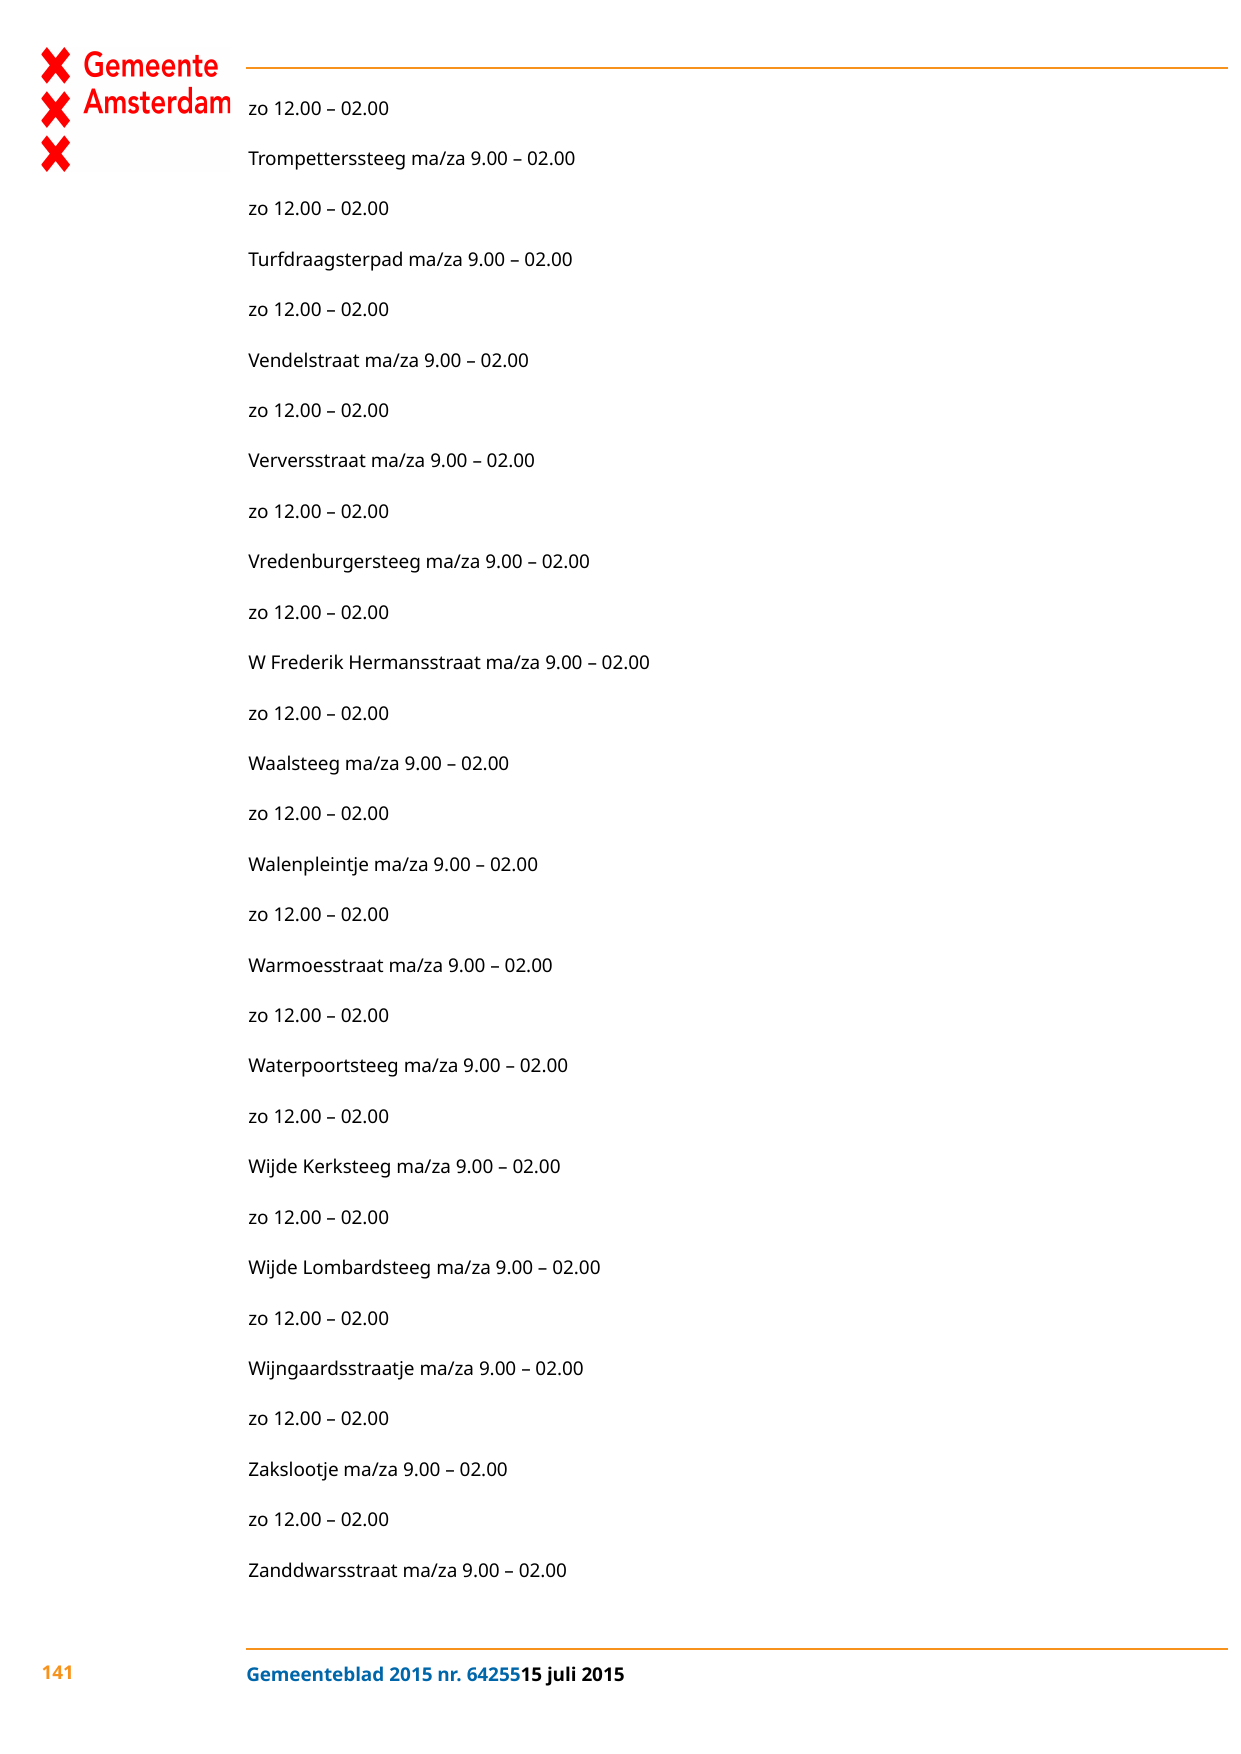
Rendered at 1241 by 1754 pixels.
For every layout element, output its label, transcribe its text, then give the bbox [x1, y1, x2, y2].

text zo 12.00 – 02.00 [248, 397, 1152, 423]
text zo 12.00 – 02.00 [248, 1305, 1152, 1331]
text Waterpoortsteeg ma/za 9.00 – 02.00 [248, 1053, 1152, 1078]
text zo 12.00 – 02.00 [248, 1506, 1152, 1532]
text zo 12.00 – 02.00 [248, 1406, 1152, 1431]
text Walenpleintje ma/za 9.00 – 02.00 [248, 851, 1152, 877]
text W Frederik Hermansstraat ma/za 9.00 – 02.00 [248, 649, 1152, 675]
text zo 12.00 – 02.00 [248, 1103, 1152, 1129]
text zo 12.00 – 02.00 [248, 700, 1152, 726]
text Trompetterssteeg ma/za 9.00 – 02.00 [248, 145, 1152, 171]
text Vendelstraat ma/za 9.00 – 02.00 [248, 347, 1152, 373]
text zo 12.00 – 02.00 [248, 498, 1152, 524]
text Waalsteeg ma/za 9.00 – 02.00 [248, 750, 1152, 776]
text Vredenburgersteeg ma/za 9.00 – 02.00 [248, 548, 1152, 574]
text zo 12.00 – 02.00 [248, 296, 1152, 322]
text Warmoesstraat ma/za 9.00 – 02.00 [248, 952, 1152, 978]
text Wijngaardsstraatje ma/za 9.00 – 02.00 [248, 1355, 1152, 1381]
text Zakslootje ma/za 9.00 – 02.00 [248, 1456, 1152, 1482]
text Wijde Kerksteeg ma/za 9.00 – 02.00 [248, 1153, 1152, 1179]
text zo 12.00 – 02.00 [248, 1002, 1152, 1028]
text zo 12.00 – 02.00 [248, 196, 1152, 221]
text zo 12.00 – 02.00 [248, 95, 1152, 121]
text Verversstraat ma/za 9.00 – 02.00 [248, 448, 1152, 473]
text Wijde Lombardsteeg ma/za 9.00 – 02.00 [248, 1254, 1152, 1280]
picture [41, 47, 231, 172]
text Turfdraagsterpad ma/za 9.00 – 02.00 [248, 246, 1152, 272]
text Zanddwarsstraat ma/za 9.00 – 02.00 [248, 1557, 1152, 1583]
text zo 12.00 – 02.00 [248, 801, 1152, 826]
text zo 12.00 – 02.00 [248, 599, 1152, 625]
text zo 12.00 – 02.00 [248, 1204, 1152, 1230]
text zo 12.00 – 02.00 [248, 901, 1152, 927]
